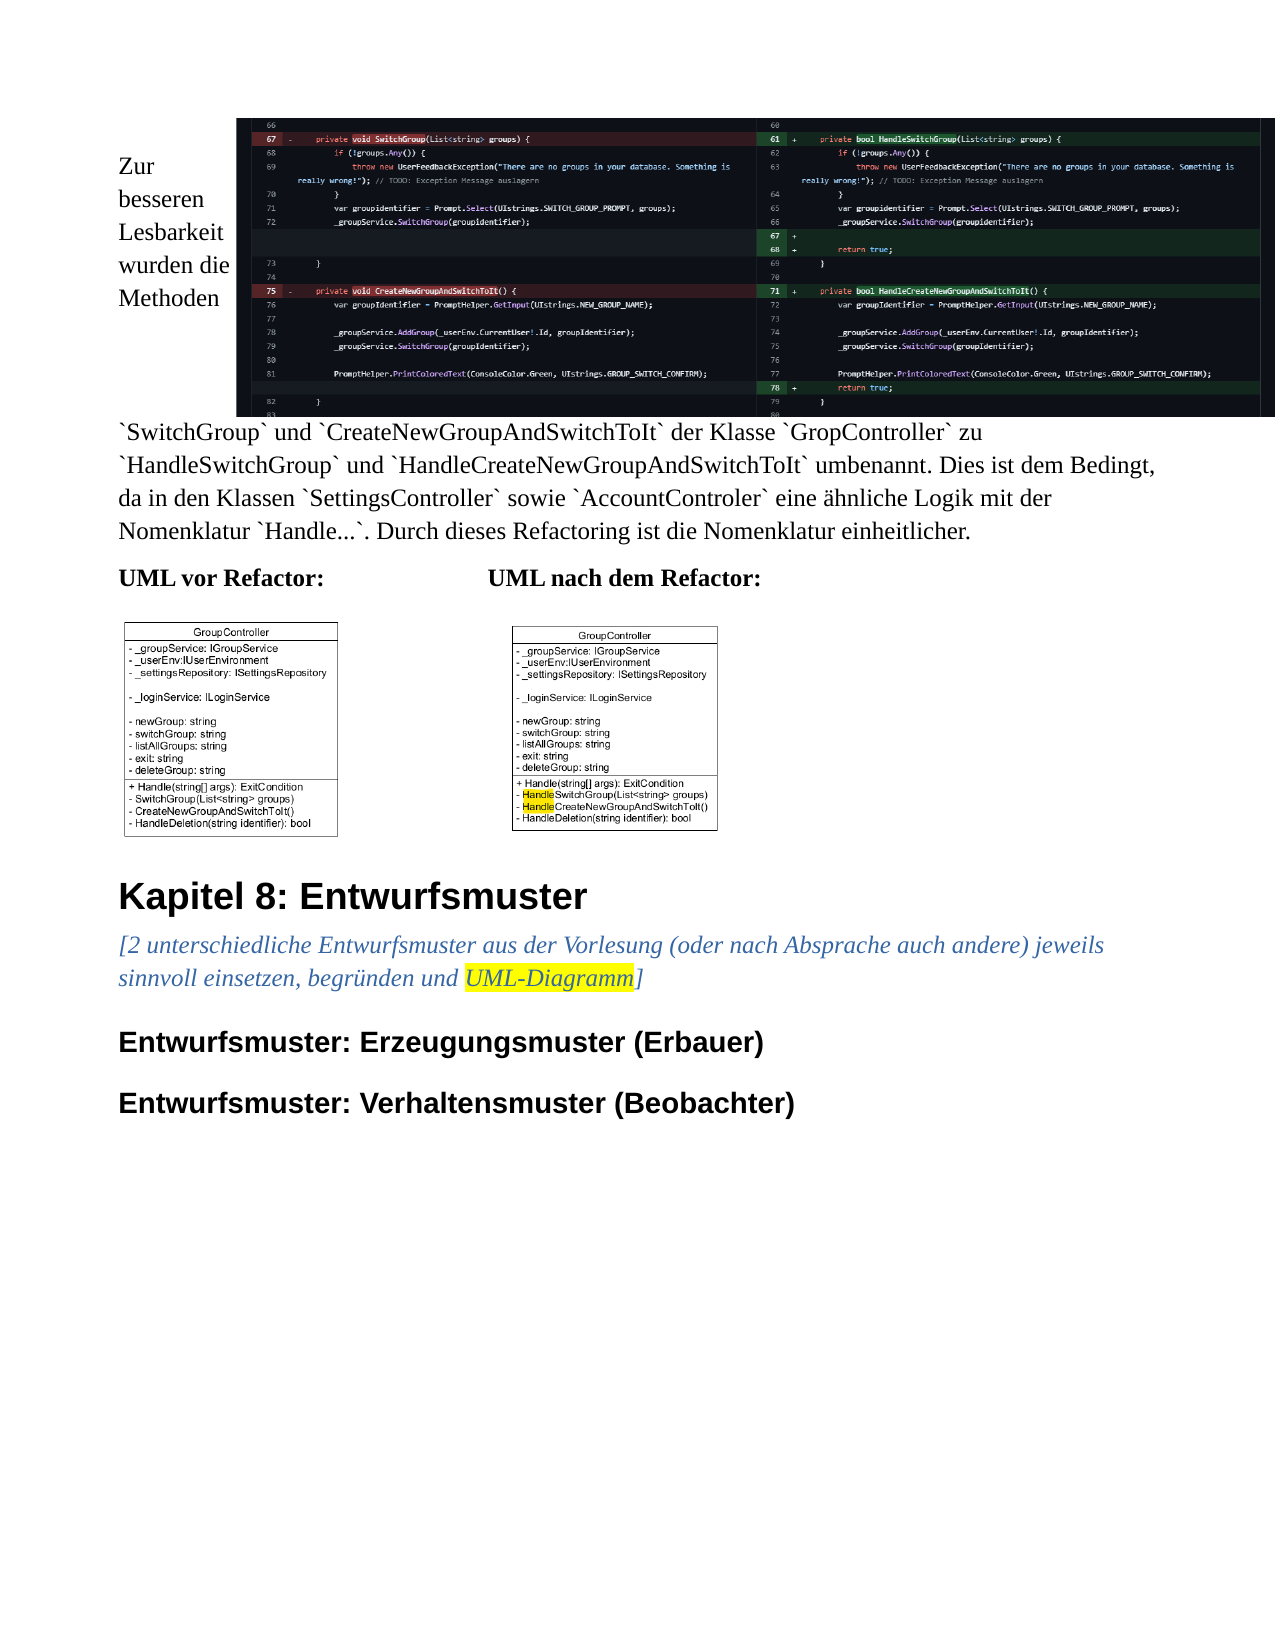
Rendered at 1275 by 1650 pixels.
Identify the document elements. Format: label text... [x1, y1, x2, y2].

picture [118, 615, 344, 841]
subtitle Entwurfsmuster: Erzeugungsmuster (Erbauer) [118, 1025, 1157, 1059]
picture [506, 621, 724, 837]
text UML vor Refactor: UML nach dem Refactor: [118, 563, 1157, 592]
subtitle Kapitel 8: Entwurfsmuster [118, 874, 1157, 918]
text [2 unterschiedliche Entwurfsmuster aus der Vorlesung (oder nach Absprache auch andere) jeweils sinnvoll einsetzen, begründen und UML-Diagramm] [118, 930, 1157, 992]
subtitle Entwurfsmuster: Verhaltensmuster (Beobachter) [118, 1086, 1157, 1120]
text Zur besseren Lesbarkeit wurden die Methoden `SwitchGroup` und `CreateNewGroupAndSwitchToIt` der Klasse `GropController` zu `HandleSwitchGroup` und `HandleCreateNewGroupAndSwitchToIt` umbenannt. Dies ist dem Bedingt, da in den Klassen `SettingsController` sowie `AccountControler` eine ähnliche Logik mit der Nomenklatur `Handle...`. Durch dieses Refactoring ist die Nomenklatur einheitlicher. [118, 417, 1157, 544]
picture [236, 118, 1275, 417]
